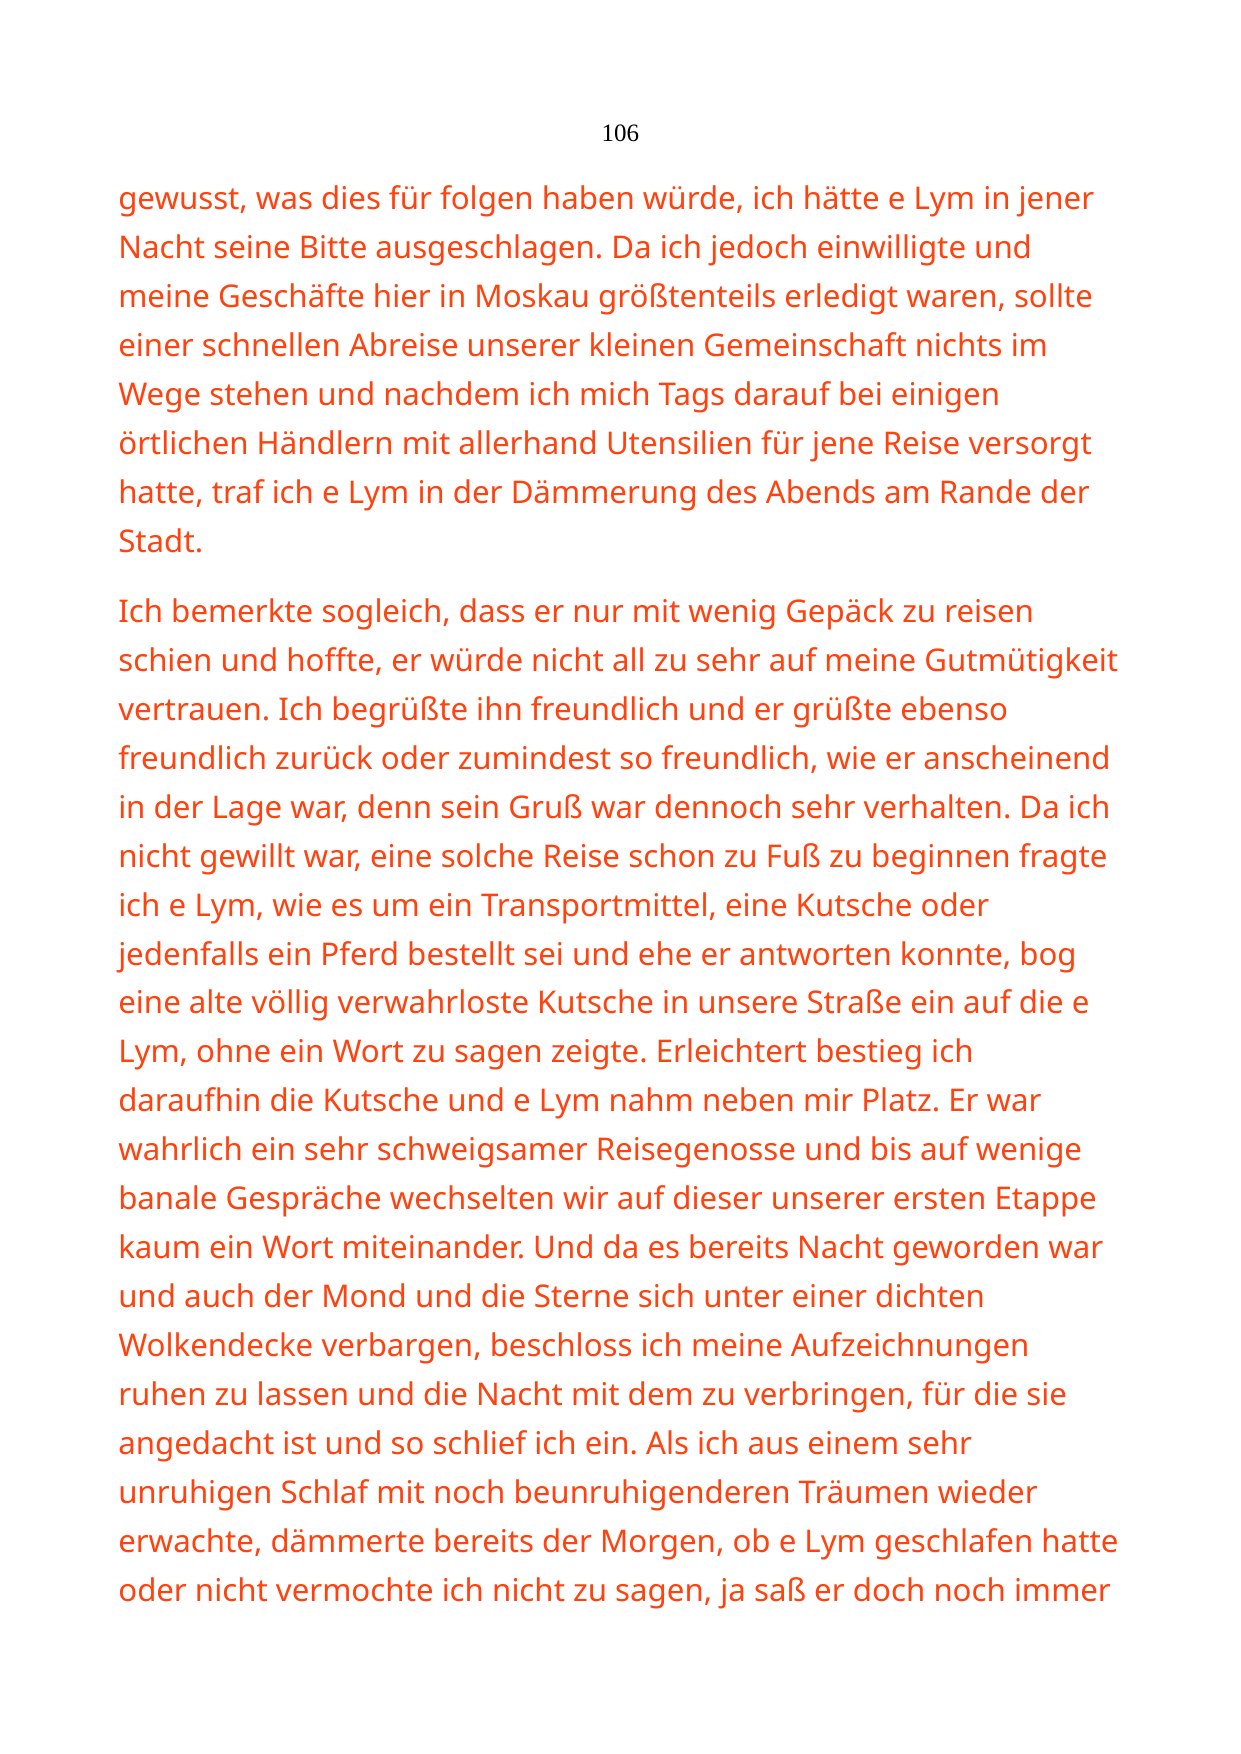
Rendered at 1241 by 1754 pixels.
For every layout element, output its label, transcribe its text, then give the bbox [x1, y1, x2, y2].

text gewusst, was dies für folgen haben würde, ich hätte e Lym in jener Nacht seine Bitte ausgeschlagen. Da ich jedoch einwilligte und meine Geschäfte hier in Moskau größtenteils erledigt waren, sollte einer schnellen Abreise unserer kleinen Gemeinschaft nichts im Wege stehen und nachdem ich mich Tags darauf bei einigen örtlichen Händlern mit allerhand Utensilien für jene Reise versorgt hatte, traf ich e Lym in der Dämmerung des Abends am Rande der Stadt. [118, 176, 1122, 562]
text Ich bemerkte sogleich, dass er nur mit wenig Gepäck zu reisen schien und hoffte, er würde nicht all zu sehr auf meine Gutmütigkeit vertrauen. Ich begrüßte ihn freundlich und er grüßte ebenso freundlich zurück oder zumindest so freundlich, wie er anscheinend in der Lage war, denn sein Gruß war dennoch sehr verhalten. Da ich nicht gewillt war, eine solche Reise schon zu Fuß zu beginnen fragte ich e Lym, wie es um ein Transportmittel, eine Kutsche oder jedenfalls ein Pferd bestellt sei und ehe er antworten konnte, bog eine alte völlig verwahrloste Kutsche in unsere Straße ein auf die e Lym, ohne ein Wort zu sagen zeigte. Erleichtert bestieg ich daraufhin die Kutsche und e Lym nahm neben mir Platz. Er war wahrlich ein sehr schweigsamer Reisegenosse und bis auf wenige banale Gespräche wechselten wir auf dieser unserer ersten Etappe kaum ein Wort miteinander. Und da es bereits Nacht geworden war und auch der Mond und die Sterne sich unter einer dichten Wolkendecke verbargen, beschloss ich meine Aufzeichnungen ruhen zu lassen und die Nacht mit dem zu verbringen, für die sie angedacht ist und so schlief ich ein. Als ich aus einem sehr unruhigen Schlaf mit noch beunruhigenderen Träumen wieder erwachte, dämmerte bereits der Morgen, ob e Lym geschlafen hatte oder nicht vermochte ich nicht zu sagen, ja saß er doch noch immer [118, 589, 1122, 1611]
